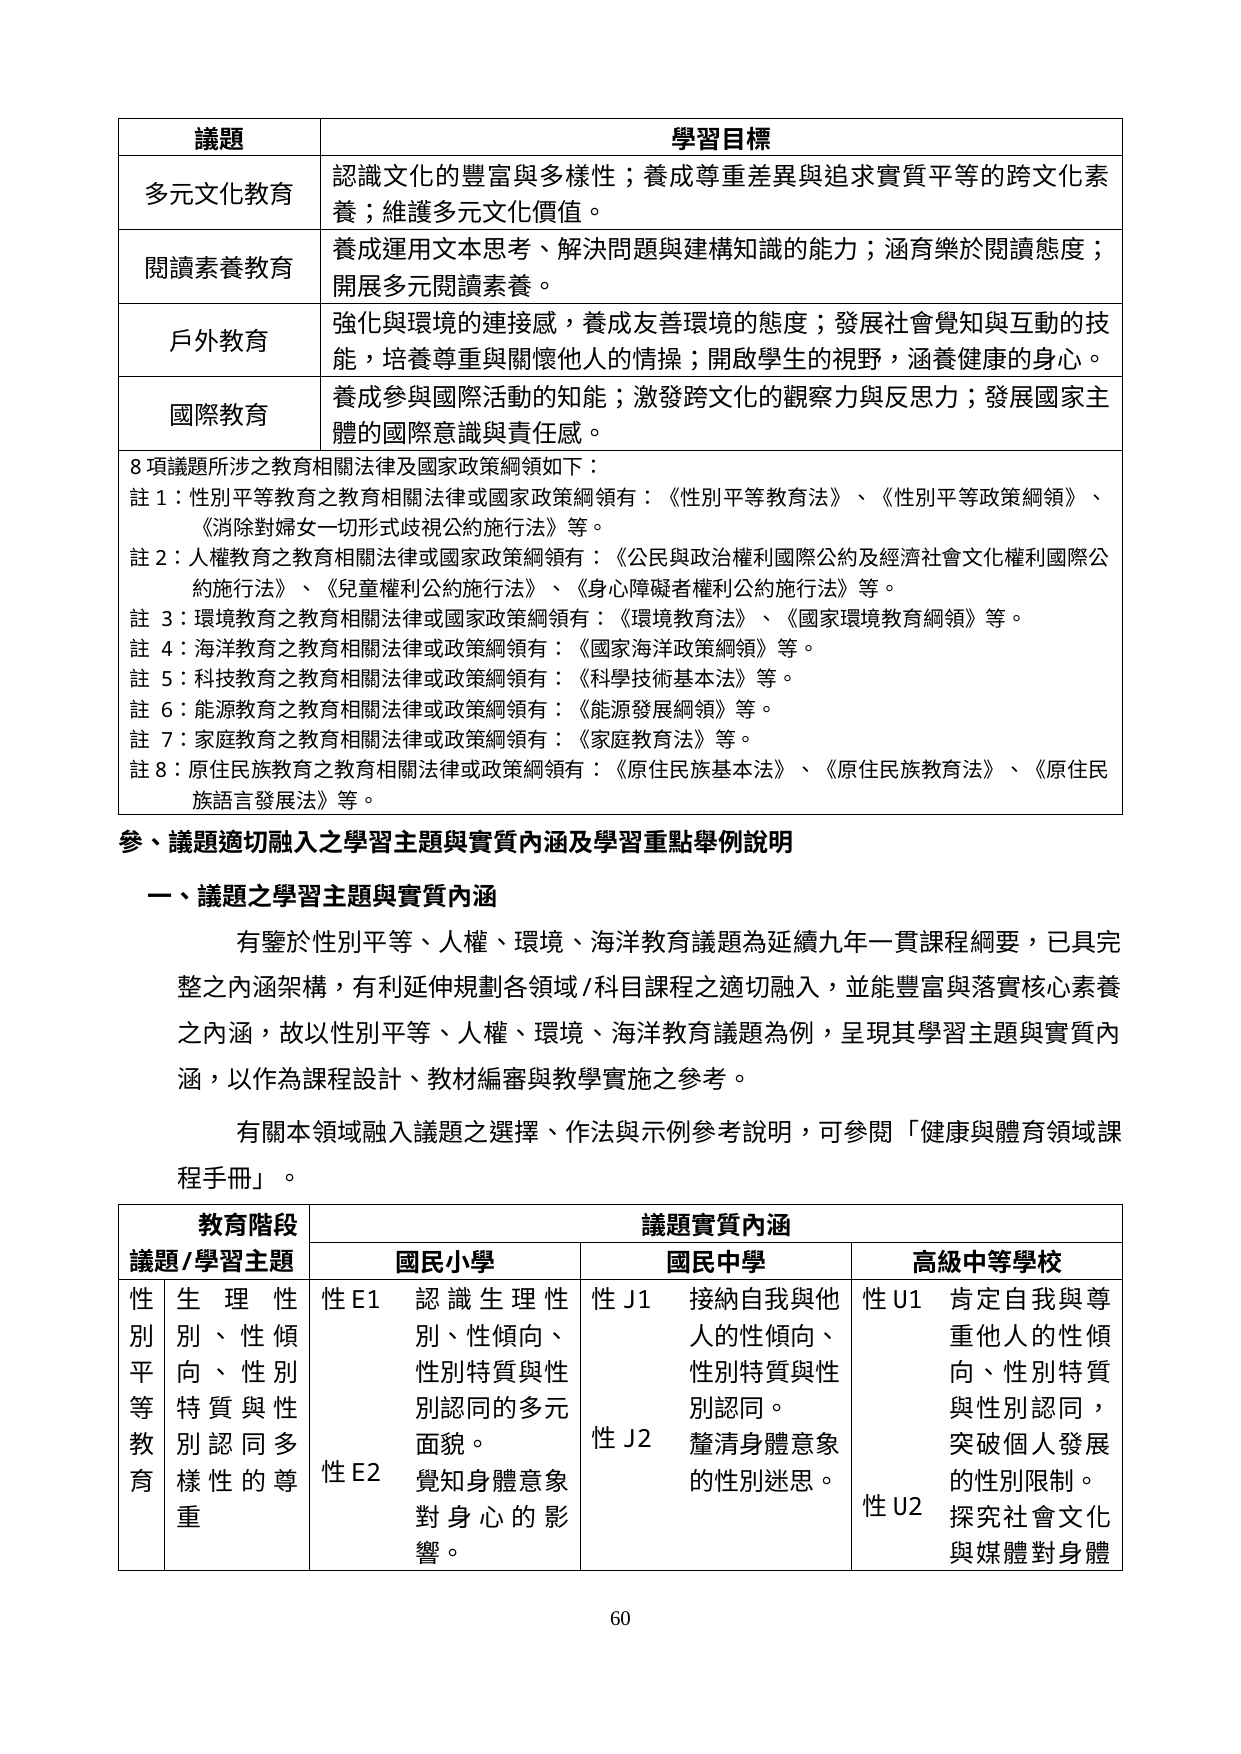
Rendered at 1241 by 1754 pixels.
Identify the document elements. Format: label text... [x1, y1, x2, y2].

table_cell 性U1 性U2 [852, 1280, 938, 1570]
table_cell 認識生理性別、性傾向、性別特質與性別認同的多元面貌。 覺知身體意象對身心的影響。 [404, 1280, 580, 1570]
table_cell 性J1 性J2 [581, 1280, 678, 1570]
table_cell 8項議題所涉之教育相關法律及國家政策綱領如下： 註1：性別平等教育之教育相關法律或國家政策綱領有：《性別平等教育法》、《性別平等政策綱領》、《消除對婦女一切形式歧視公約施行法》等。 註2：人權教育之教育相關法律或國家政策綱領有：《公民與政治權利國際公約及經濟社會文化權利國際公約施行法》、《兒童權利公約施行法》、《身心障礙者權利公約施行法》等。 註 3：環境教育之教育相關法律或國家政策綱領有：《環境教育法》、《國家環境教育綱領》等。 註 4：海洋教育之教育相關法律或政策綱領有：《國家海洋政策綱領》等。 註 5：科技教育之教育相關法律或政策綱領有：《科學技術基本法》等。 註 6：能源教育之教育相關法律或政策綱領有：《能源發展綱領》等。 註 7：家庭教育之教育相關法律或政策綱領有：《家庭教育法》等。 註8：原住民族教育之教育相關法律或政策綱領有：《原住民族基本法》、《原住民族教育法》、《原住民族語言發展法》等。 [119, 451, 1122, 814]
table_cell 性別平等教育 [119, 1280, 164, 1570]
table_cell 肯定自我與尊重他人的性傾向、性別特質與性別認同，突破個人發展的性別限制。 探究社會文化與媒體對身體 [938, 1280, 1122, 1570]
table_cell 高級中等學校 [852, 1243, 1122, 1279]
text 有關本領域融入議題之選擇、作法與示例參考說明，可參閱「健康與體育領域課程手冊」。 [177, 1105, 1122, 1197]
table_cell 閱讀素養教育 [119, 230, 320, 302]
table_cell 養成參與國際活動的知能；激發跨文化的觀察力與反思力；發展國家主體的國際意識與責任感。 [321, 377, 1122, 449]
table_header 議題 [119, 119, 320, 155]
table_cell 國民小學 [310, 1243, 580, 1279]
table_cell 生理性別、性傾向、性別特質與性別認同多樣性的尊重 [165, 1280, 309, 1570]
table_header 學習目標 [321, 119, 1122, 155]
table_cell 國民中學 [581, 1243, 851, 1279]
table_cell 國際教育 [119, 377, 320, 449]
table_cell 多元文化教育 [119, 156, 320, 229]
table_cell 養成運用文本思考、解決問題與建構知識的能力；涵育樂於閱讀態度；開展多元閱讀素養。 [321, 230, 1122, 302]
text 參、議題適切融入之學習主題與實質內涵及學習重點舉例說明 [118, 815, 1122, 861]
table_cell 認識文化的豐富與多樣性；養成尊重差異與追求實質平等的跨文化素養；維護多元文化價值。 [321, 156, 1122, 229]
table_cell 強化與環境的連接感，養成友善環境的態度；發展社會覺知與互動的技能，培養尊重與關懷他人的情操；開啟學生的視野，涵養健康的身心。 [321, 304, 1122, 376]
table_header 議題實質內涵 [310, 1205, 1122, 1242]
text 一、議題之學習主題與實質內涵 [118, 868, 1122, 914]
table_header 教育階段 議題/學習主題 [119, 1205, 309, 1279]
text 有鑒於性別平等、人權、環境、海洋教育議題為延續九年一貫課程綱要，已具完整之內涵架構，有利延伸規劃各領域/科目課程之適切融入，並能豐富與落實核心素養之內涵，故以性別平等、人權、環境、海洋教育議題為例，呈現其學習主題與實質內涵，以作為課程設計、教材編審與教學實施之參考。 [177, 914, 1122, 1098]
table_cell 接納自我與他人的性傾向、性別特質與性別認同。 釐清身體意象的性別迷思。 [678, 1280, 851, 1570]
table_cell 戶外教育 [119, 304, 320, 376]
table_cell 性E1 性E2 [310, 1280, 403, 1570]
